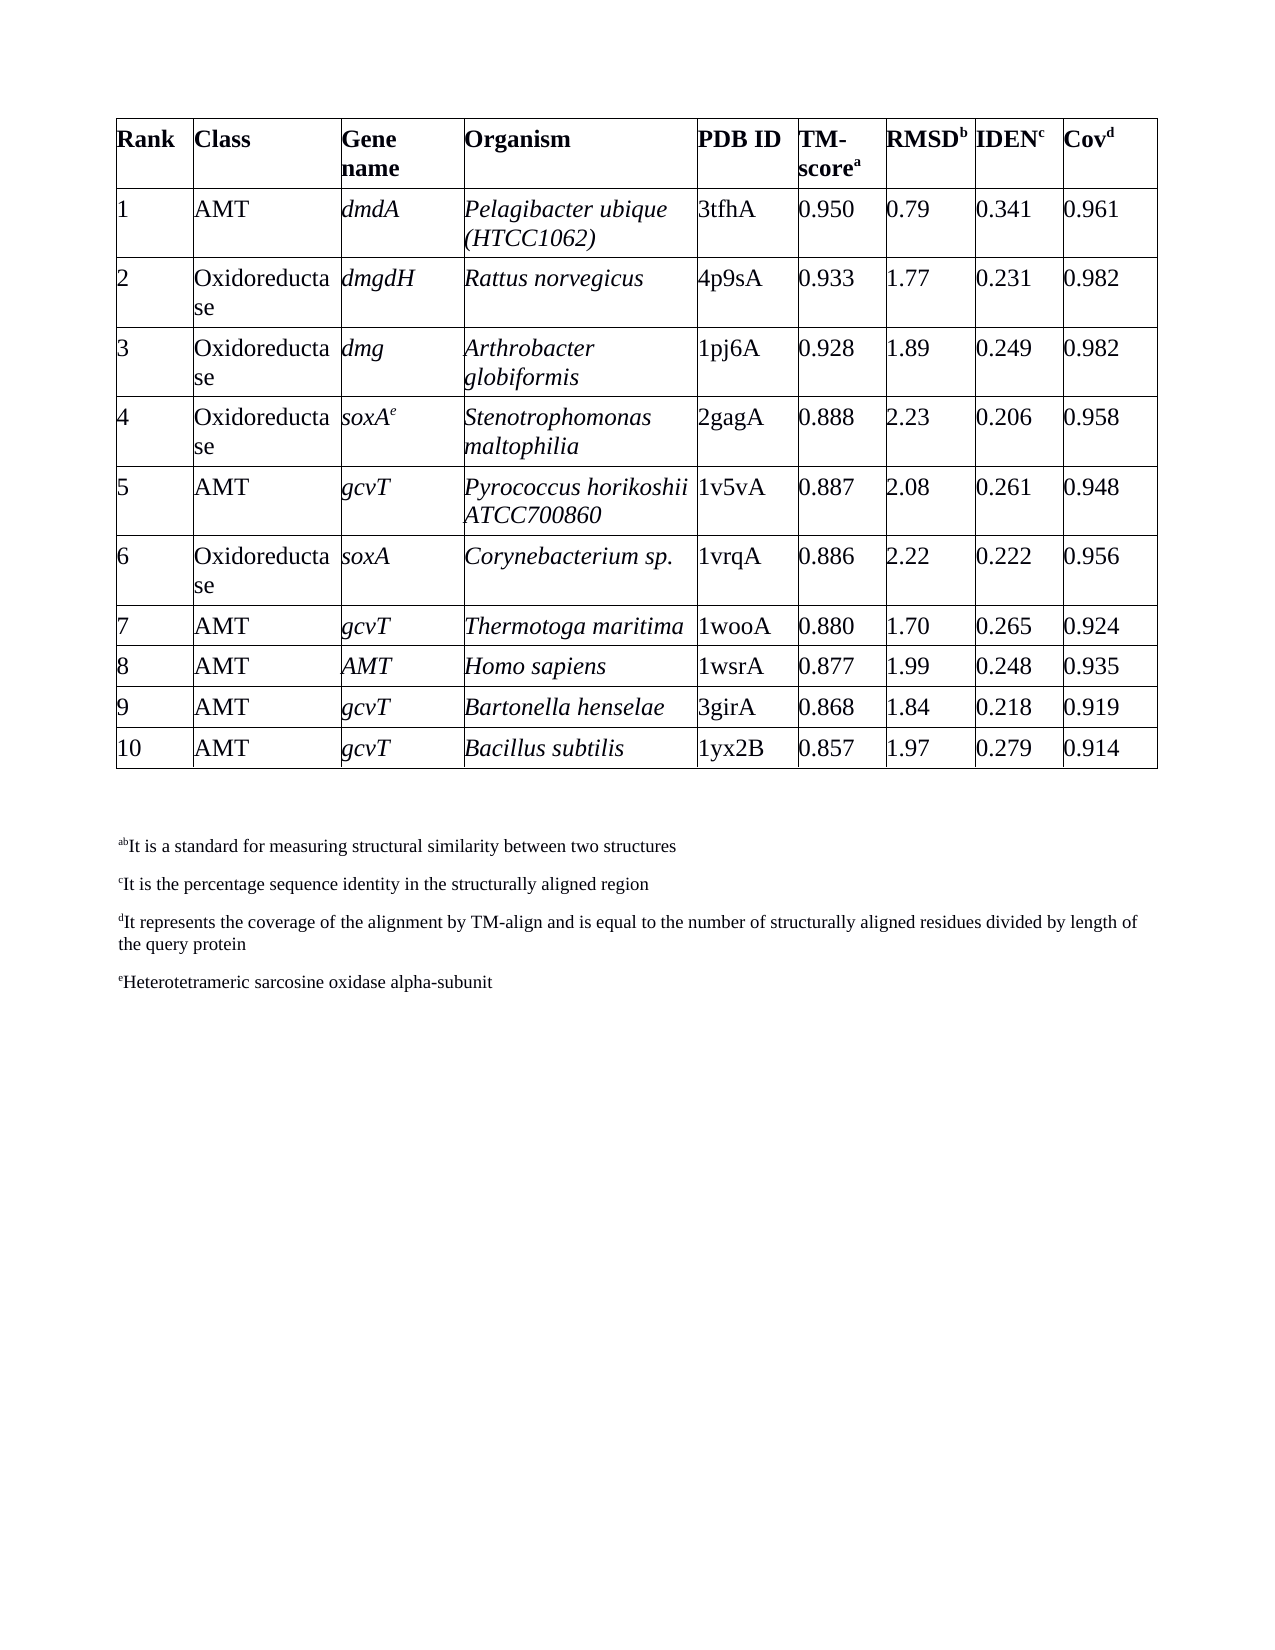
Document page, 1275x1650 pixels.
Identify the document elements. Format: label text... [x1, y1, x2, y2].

table_cell 1.77 [887, 258, 975, 327]
table_cell 10 [117, 728, 193, 767]
table_cell gcvT [342, 467, 464, 535]
table_cell Oxidoreductase [194, 536, 341, 604]
table_cell dmgdH [342, 258, 464, 327]
table_cell 2 [117, 258, 193, 327]
table_header RMSDb [887, 119, 975, 188]
table_cell 0.887 [799, 467, 886, 535]
table_cell 1.70 [887, 606, 975, 645]
table_cell 0.982 [1064, 328, 1157, 396]
table_cell 1yx2B [698, 728, 798, 767]
table_cell 2.23 [887, 397, 975, 466]
table_header TM-scorea [799, 119, 886, 188]
table_cell Pelagibacter ubique (HTCC1062) [465, 189, 697, 257]
table_cell 0.982 [1064, 258, 1157, 327]
table_cell 1.99 [887, 646, 975, 686]
table_cell dmg [342, 328, 464, 396]
table_header Organism [465, 119, 697, 188]
table_cell 1wooA [698, 606, 798, 645]
table_cell 0.857 [799, 728, 886, 767]
table_header Covd [1064, 119, 1157, 188]
table_cell 0.218 [976, 687, 1063, 727]
table_cell 0.888 [799, 397, 886, 466]
table_cell 0.248 [976, 646, 1063, 686]
table_cell 0.279 [976, 728, 1063, 767]
table_cell 0.948 [1064, 467, 1157, 535]
table_cell 0.914 [1064, 728, 1157, 767]
table_cell 0.341 [976, 189, 1063, 257]
table_cell 1.84 [887, 687, 975, 727]
table_cell Arthrobacter globiformis [465, 328, 697, 396]
table_cell 0.958 [1064, 397, 1157, 466]
table_cell 0.919 [1064, 687, 1157, 727]
text dIt represents the coverage of the alignment by TM-align and is equal to the number of structurally aligned residues divided by length of the query protein [118, 911, 1157, 954]
table_cell AMT [194, 467, 341, 535]
table_cell 0.880 [799, 606, 886, 645]
table_cell 4p9sA [698, 258, 798, 327]
table_cell 6 [117, 536, 193, 604]
table_cell 0.956 [1064, 536, 1157, 604]
table_cell AMT [194, 728, 341, 767]
table_cell Homo sapiens [465, 646, 697, 686]
table_cell dmdA [342, 189, 464, 257]
table_header Gene name [342, 119, 464, 188]
table_cell 0.206 [976, 397, 1063, 466]
table_cell Pyrococcus horikoshii ATCC700860 [465, 467, 697, 535]
table_cell 0.961 [1064, 189, 1157, 257]
table_header Rank [117, 119, 193, 188]
table_cell 0.79 [887, 189, 975, 257]
table_cell 8 [117, 646, 193, 686]
table_cell 1vrqA [698, 536, 798, 604]
table_cell 0.886 [799, 536, 886, 604]
table_header PDB ID [698, 119, 798, 188]
table_cell 0.868 [799, 687, 886, 727]
table_cell 0.265 [976, 606, 1063, 645]
table_cell 0.261 [976, 467, 1063, 535]
table_cell AMT [342, 646, 464, 686]
table_cell Oxidoreductase [194, 397, 341, 466]
text cIt is the percentage sequence identity in the structurally aligned region [118, 873, 1157, 895]
text abIt is a standard for measuring structural similarity between two structures [118, 835, 1157, 856]
table_cell 1 [117, 189, 193, 257]
table_cell Rattus norvegicus [465, 258, 697, 327]
table_cell 3tfhA [698, 189, 798, 257]
table_cell gcvT [342, 606, 464, 645]
table_cell 1wsrA [698, 646, 798, 686]
table_cell Bartonella henselae [465, 687, 697, 727]
table_header Class [194, 119, 341, 188]
table_cell 0.950 [799, 189, 886, 257]
table_header IDENc [976, 119, 1063, 188]
table_cell 2.08 [887, 467, 975, 535]
table_cell 0.924 [1064, 606, 1157, 645]
table_cell 0.935 [1064, 646, 1157, 686]
table_cell 0.928 [799, 328, 886, 396]
table_cell 4 [117, 397, 193, 466]
table_cell AMT [194, 646, 341, 686]
table_cell gcvT [342, 687, 464, 727]
table_cell 9 [117, 687, 193, 727]
table_cell Oxidoreductase [194, 328, 341, 396]
table_cell soxAe [342, 397, 464, 466]
table_cell Stenotrophomonas maltophilia [465, 397, 697, 466]
table_cell Oxidoreductase [194, 258, 341, 327]
table_cell 2gagA [698, 397, 798, 466]
table_cell Thermotoga maritima [465, 606, 697, 645]
table_cell 1.97 [887, 728, 975, 767]
table_cell 0.222 [976, 536, 1063, 604]
table_cell soxA [342, 536, 464, 604]
table_cell 3 [117, 328, 193, 396]
table_cell 7 [117, 606, 193, 645]
table_cell AMT [194, 687, 341, 727]
table_cell 1.89 [887, 328, 975, 396]
table_cell 1v5vA [698, 467, 798, 535]
table_cell Bacillus subtilis [465, 728, 697, 767]
table_cell 5 [117, 467, 193, 535]
table_cell Corynebacterium sp. [465, 536, 697, 604]
table_cell 1pj6A [698, 328, 798, 396]
text eHeterotetrameric sarcosine oxidase alpha-subunit [118, 971, 1157, 993]
table_cell 0.249 [976, 328, 1063, 396]
table_cell AMT [194, 189, 341, 257]
table_cell AMT [194, 606, 341, 645]
table_cell 0.231 [976, 258, 1063, 327]
table_cell 0.877 [799, 646, 886, 686]
table_cell 3girA [698, 687, 798, 727]
table_cell 2.22 [887, 536, 975, 604]
table_cell gcvT [342, 728, 464, 767]
table_cell 0.933 [799, 258, 886, 327]
